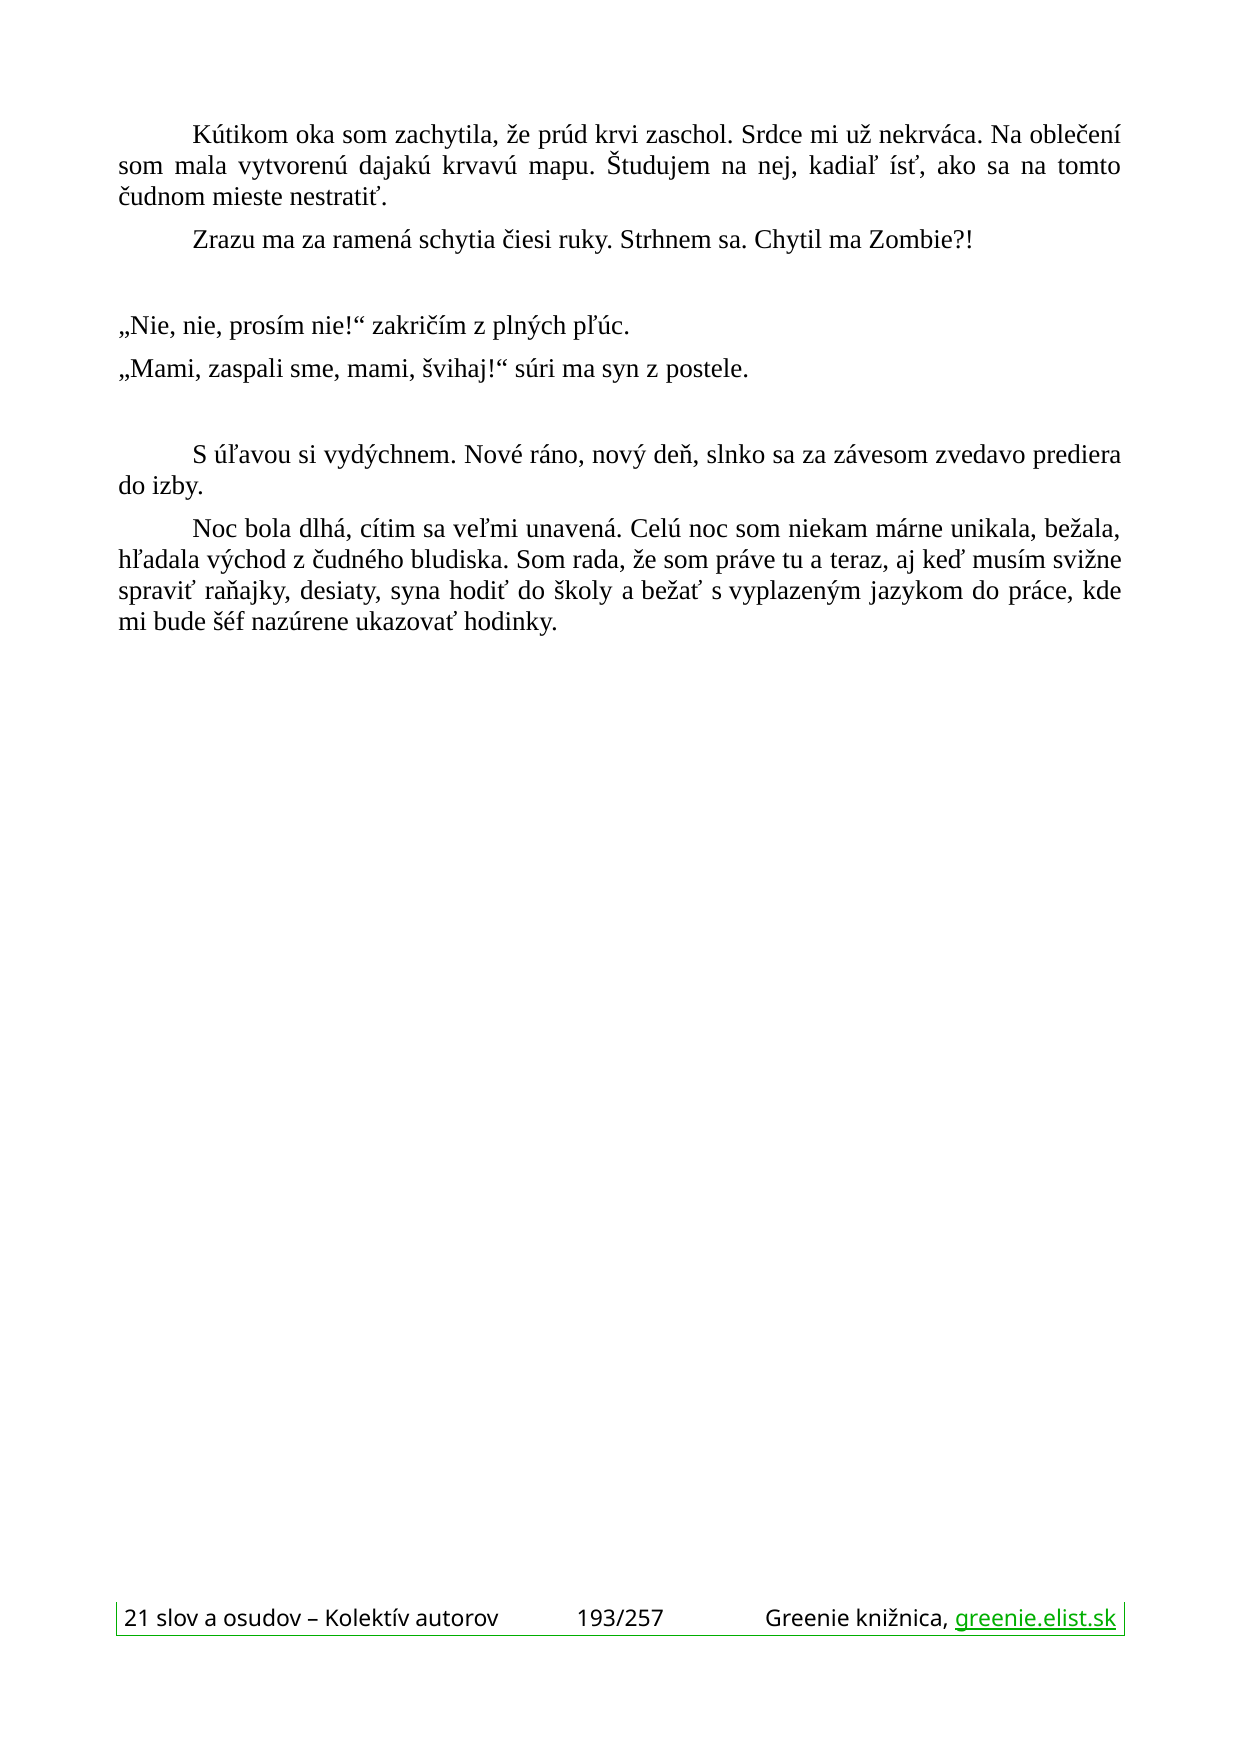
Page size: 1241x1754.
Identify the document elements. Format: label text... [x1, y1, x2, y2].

text „Nie, nie, prosím nie!“ zakričím z plných pľúc. [118, 309, 1122, 340]
text S úľavou si vydýchnem. Nové ráno, nový deň, slnko sa za závesom zvedavo prediera do izby. [118, 438, 1122, 500]
text Noc bola dlhá, cítim sa veľmi unavená. Celú noc som niekam márne unikala, bežala, hľadala východ z čudného bludiska. Som rada, že som práve tu a teraz, aj keď musím svižne spraviť raňajky, desiaty, syna hodiť do školy a bežať s vyplazeným jazykom do práce, kde mi bude šéf nazúrene ukazovať hodinky. [118, 512, 1122, 637]
text Zrazu ma za ramená schytia čiesi ruky. Strhnem sa. Chytil ma Zombie?! [118, 223, 1122, 254]
text „Mami, zaspali sme, mami, švihaj!“ súri ma syn z postele. [118, 352, 1122, 383]
text Kútikom oka som zachytila, že prúd krvi zaschol. Srdce mi už nekrváca. Na oblečení som mala vytvorenú dajakú krvavú mapu. Študujem na nej, kadiaľ ísť, ako sa na tomto čudnom mieste nestratiť. [118, 118, 1122, 212]
